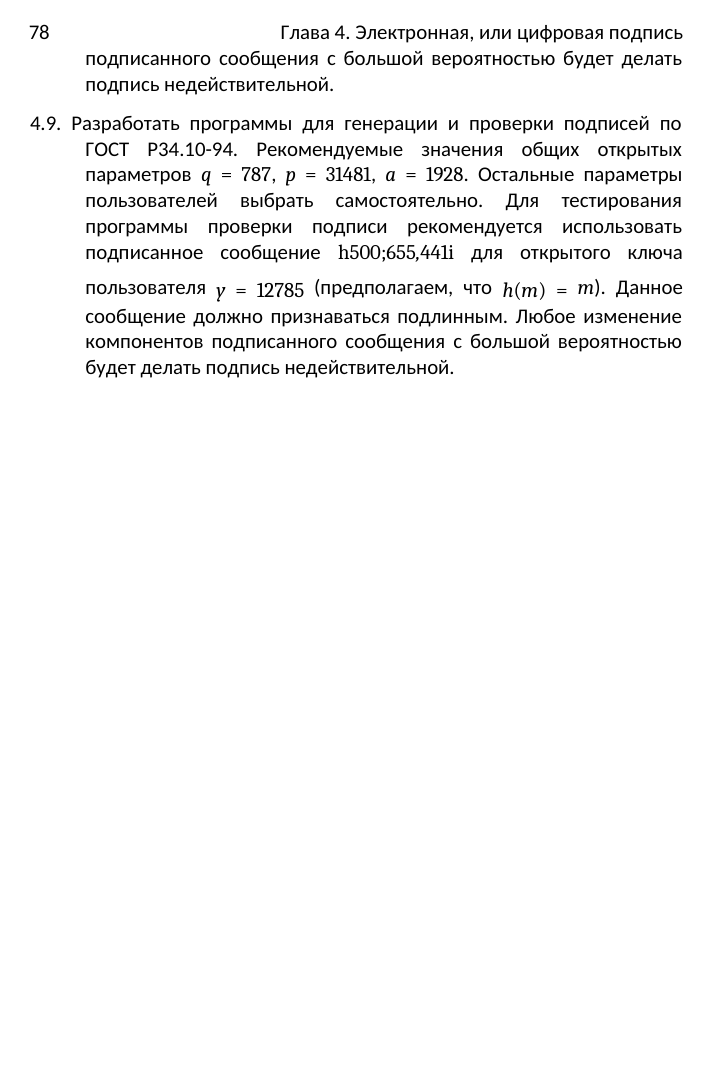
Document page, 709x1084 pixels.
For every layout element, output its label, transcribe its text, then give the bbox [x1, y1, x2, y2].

text 4.9. Разработать программы для генерации и проверки подписей по ГОСТ Р34.10-94. Рекомендуемые значения общих открытых параметров q = 787, p = 31481, a = 1928. Остальные параметры пользователей выбрать самостоятельно. Для тестирования программы проверки подписи рекомендуется использовать подписанное сообщение h500;655,441i для открытого ключа пользователя y = 12785 (предполагаем, что h(m) = m). Данное сообщение должно признаваться подлинным. Любое изменение компонентов подписанного сообщения с большой вероятностью будет делать подпись недействительной. [30, 110, 683, 380]
text подписанного сообщения с большой вероятностью будет делать подпись недействительной. [30, 45, 683, 96]
